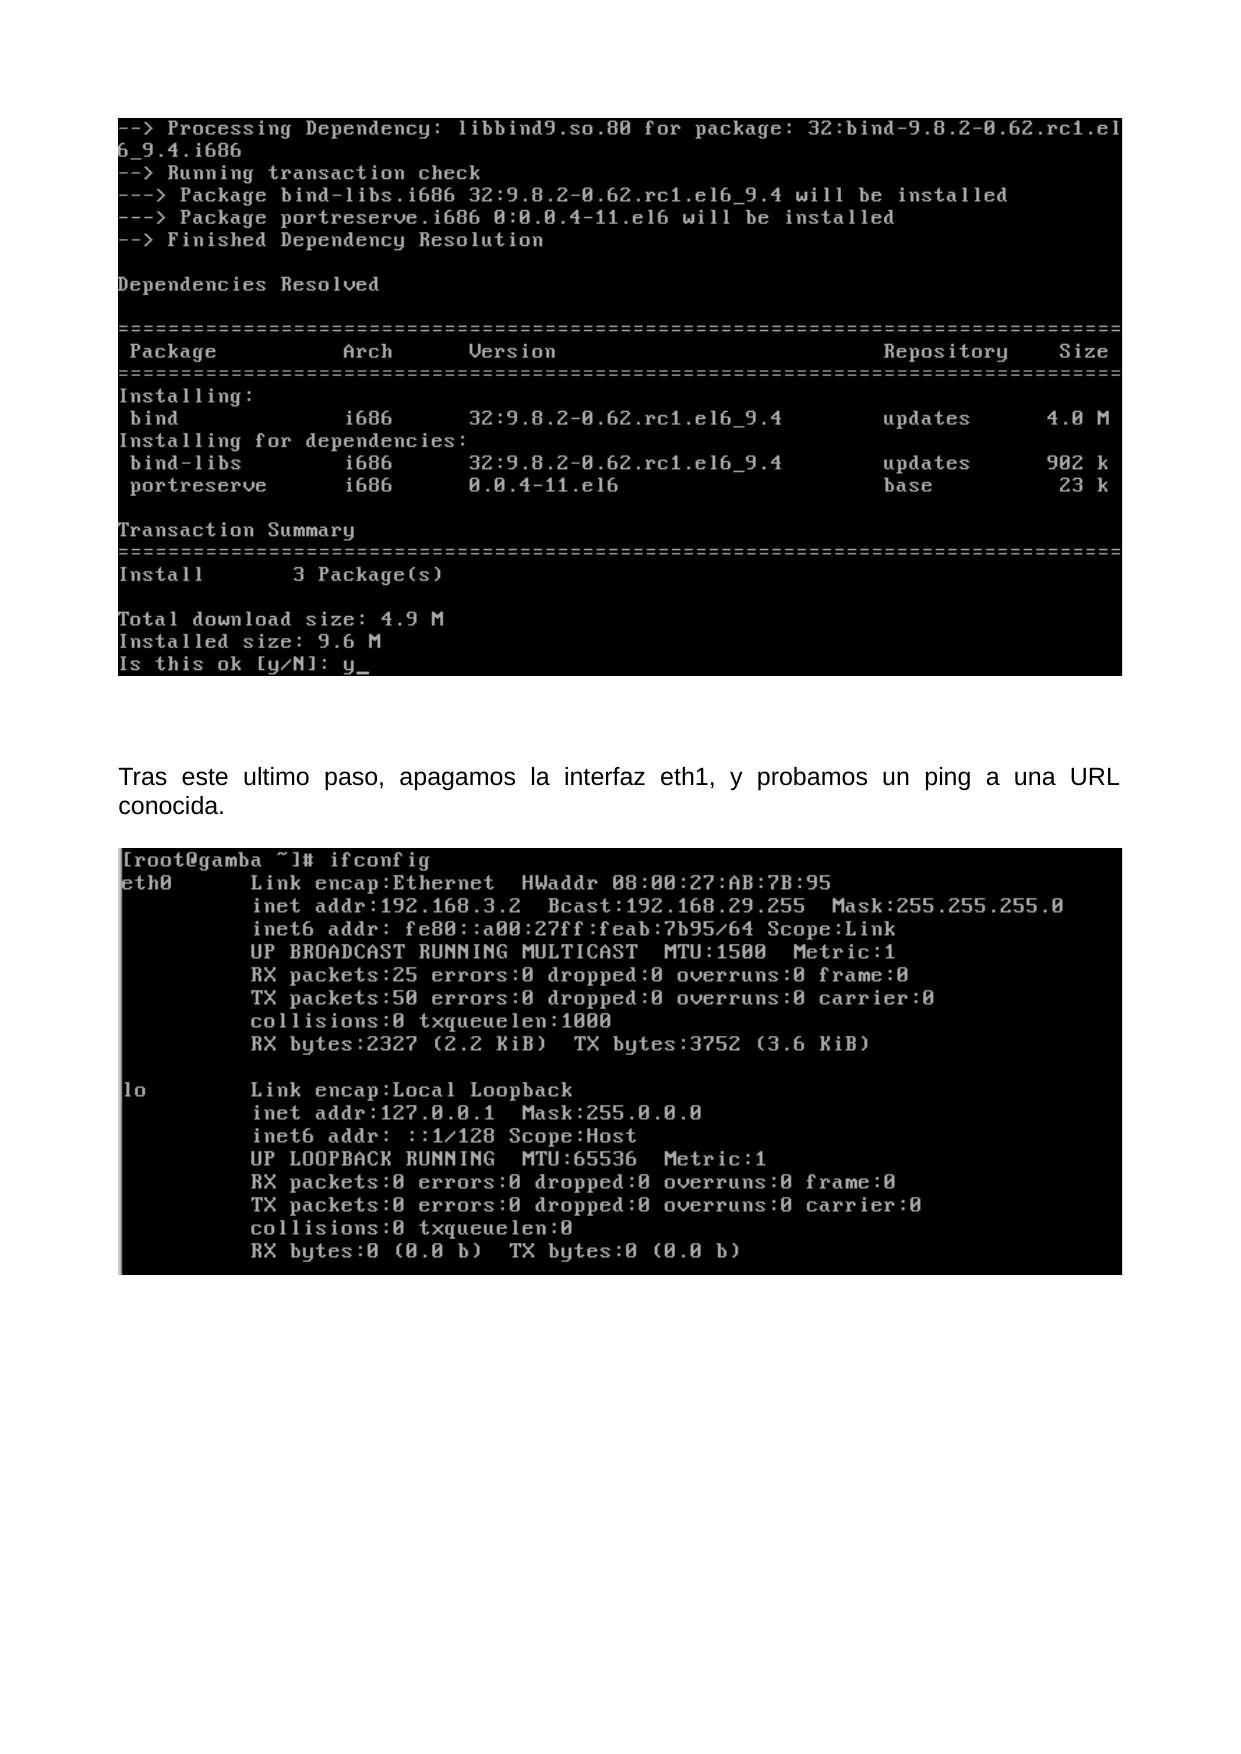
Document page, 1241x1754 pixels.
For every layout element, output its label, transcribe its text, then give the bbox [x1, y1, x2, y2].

picture [118, 848, 1123, 1275]
picture [118, 118, 1123, 676]
text Tras este ultimo paso, apagamos la interfaz eth1, y probamos un ping a una URL conocida. [118, 762, 1122, 819]
